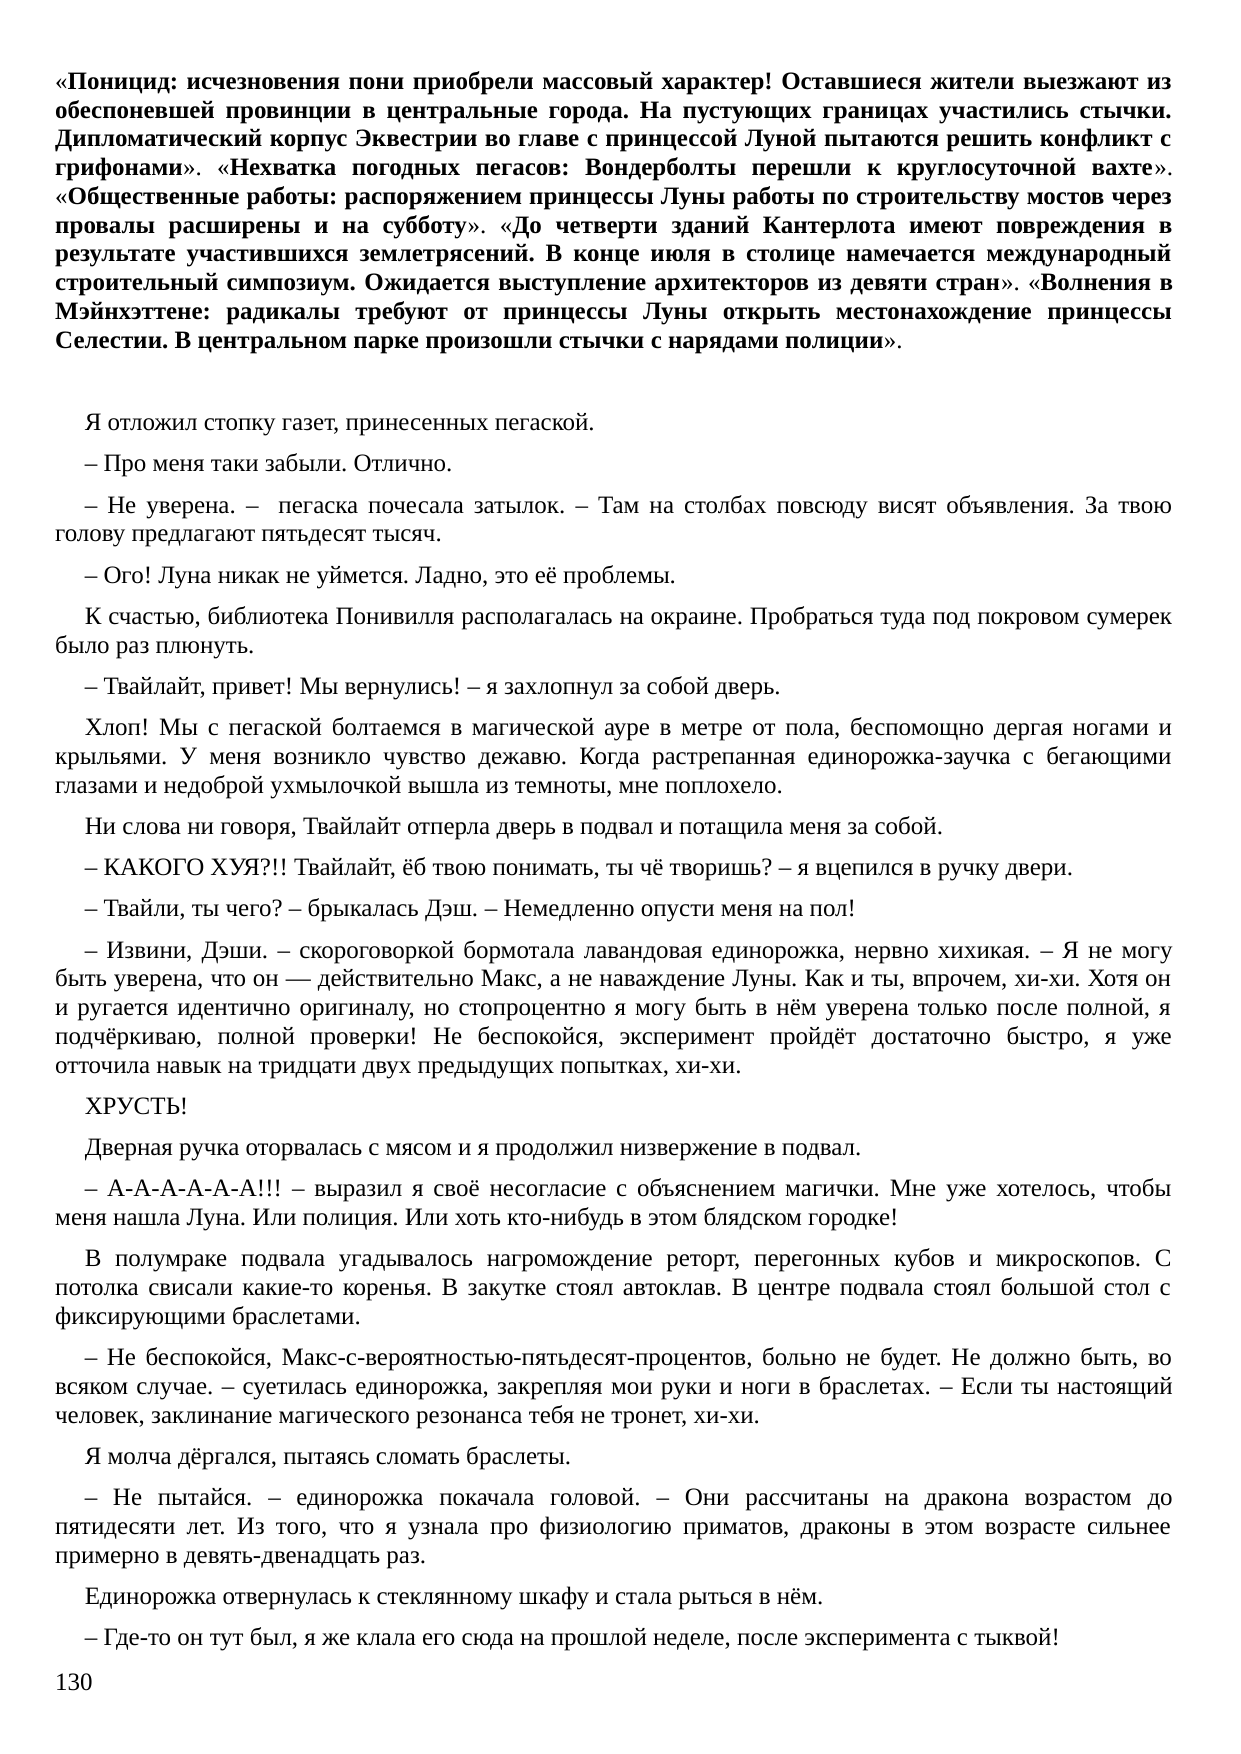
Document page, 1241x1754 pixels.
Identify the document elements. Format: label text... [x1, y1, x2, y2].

text – Извини, Дэши. – скороговоркой бормотала лавандовая единорожка, нервно хихикая. – Я не могу быть уверена, что он — действительно Макс, а не наваждение Луны. Как и ты, впрочем, хи-хи. Хотя он и ругается идентично оригиналу, но стопроцентно я могу быть в нём уверена только после полной, я подчёркиваю, полной проверки! Не беспокойся, эксперимент пройдёт достаточно быстро, я уже отточила навык на тридцати двух предыдущих попытках, хи-хи. [55, 935, 1173, 1078]
text Хлоп! Мы с пегаской болтаемся в магической ауре в метре от пола, беспомощно дергая ногами и крыльями. У меня возникло чувство дежавю. Когда растрепанная единорожка-заучка с бегающими глазами и недоброй ухмылочкой вышла из темноты, мне поплохело. [55, 712, 1173, 798]
text – А-А-А-А-А-А!!! – выразил я своё несогласие с объяснением магички. Мне уже хотелось, чтобы меня нашла Луна. Или полиция. Или хоть кто-нибудь в этом блядском городке! [55, 1173, 1173, 1231]
text – Не беспокойся, Макс-с-вероятностью-пятьдесят-процентов, больно не будет. Не должно быть, во всяком случае. – суетилась единорожка, закрепляя мои руки и ноги в браслетах. – Если ты настоящий человек, заклинание магического резонанса тебя не тронет, хи-хи. [55, 1342, 1173, 1428]
text К счастью, библиотека Понивилля располагалась на окраине. Пробраться туда под покровом сумерек было раз плюнуть. [55, 601, 1173, 658]
text Я молча дёргался, пытаясь сломать браслеты. [55, 1441, 1173, 1470]
text Я отложил стопку газет, принесенных пегаской. [55, 407, 1173, 436]
text «Поницид: исчезновения пони приобрели массовый характер! Оставшиеся жители выезжают из обеспоневшей провинции в центральные города. На пустующих границах участились стычки. Дипломатический корпус Эквестрии во главе с принцессой Луной пытаются решить конфликт с грифонами». «Нехватка погодных пегасов: Вондерболты перешли к круглосуточной вахте». «Общественные работы: распоряжением принцессы Луны работы по строительству мостов через провалы расширены и на субботу». «До четверти зданий Кантерлота имеют повреждения в результате участившихся землетрясений. В конце июля в столице намечается международный строительный симпозиум. Ожидается выступление архитекторов из девяти стран». «Волнения в Мэйнхэттене: радикалы требуют от принцессы Луны открыть местонахождение принцессы Селестии. В центральном парке произошли стычки с нарядами полиции». [55, 66, 1173, 353]
text – Где-то он тут был, я же клала его сюда на прошлой неделе, после эксперимента с тыквой! [55, 1622, 1173, 1651]
text Дверная ручка оторвалась с мясом и я продолжил низвержение в подвал. [55, 1132, 1173, 1161]
text – Твайлайт, привет! Мы вернулись! – я захлопнул за собой дверь. [55, 671, 1173, 700]
text – КАКОГО ХУЯ?!! Твайлайт, ёб твою понимать, ты чё творишь? – я вцепился в ручку двери. [55, 852, 1173, 881]
text Единорожка отвернулась к стеклянному шкафу и стала рыться в нём. [55, 1581, 1173, 1610]
text Ни слова ни говоря, Твайлайт отперла дверь в подвал и потащила меня за собой. [55, 811, 1173, 840]
text – Твайли, ты чего? – брыкалась Дэш. – Немедленно опусти меня на пол! [55, 893, 1173, 922]
text – Не пытайся. – единорожка покачала головой. – Они рассчитаны на дракона возрастом до пятидесяти лет. Из того, что я узнала про физиологию приматов, драконы в этом возрасте сильнее примерно в девять-двенадцать раз. [55, 1482, 1173, 1568]
text ХРУСТЬ! [55, 1091, 1173, 1120]
text – Про меня таки забыли. Отлично. [55, 448, 1173, 477]
text – Не уверена. – пегаска почесала затылок. – Там на столбах повсюду висят объявления. За твою голову предлагают пятьдесят тысяч. [55, 490, 1173, 547]
text В полумраке подвала угадывалось нагромождение реторт, перегонных кубов и микроскопов. С потолка свисали какие-то коренья. В закутке стоял автоклав. В центре подвала стоял большой стол с фиксирующими браслетами. [55, 1243, 1173, 1330]
text – Ого! Луна никак не уймется. Ладно, это её проблемы. [55, 560, 1173, 588]
